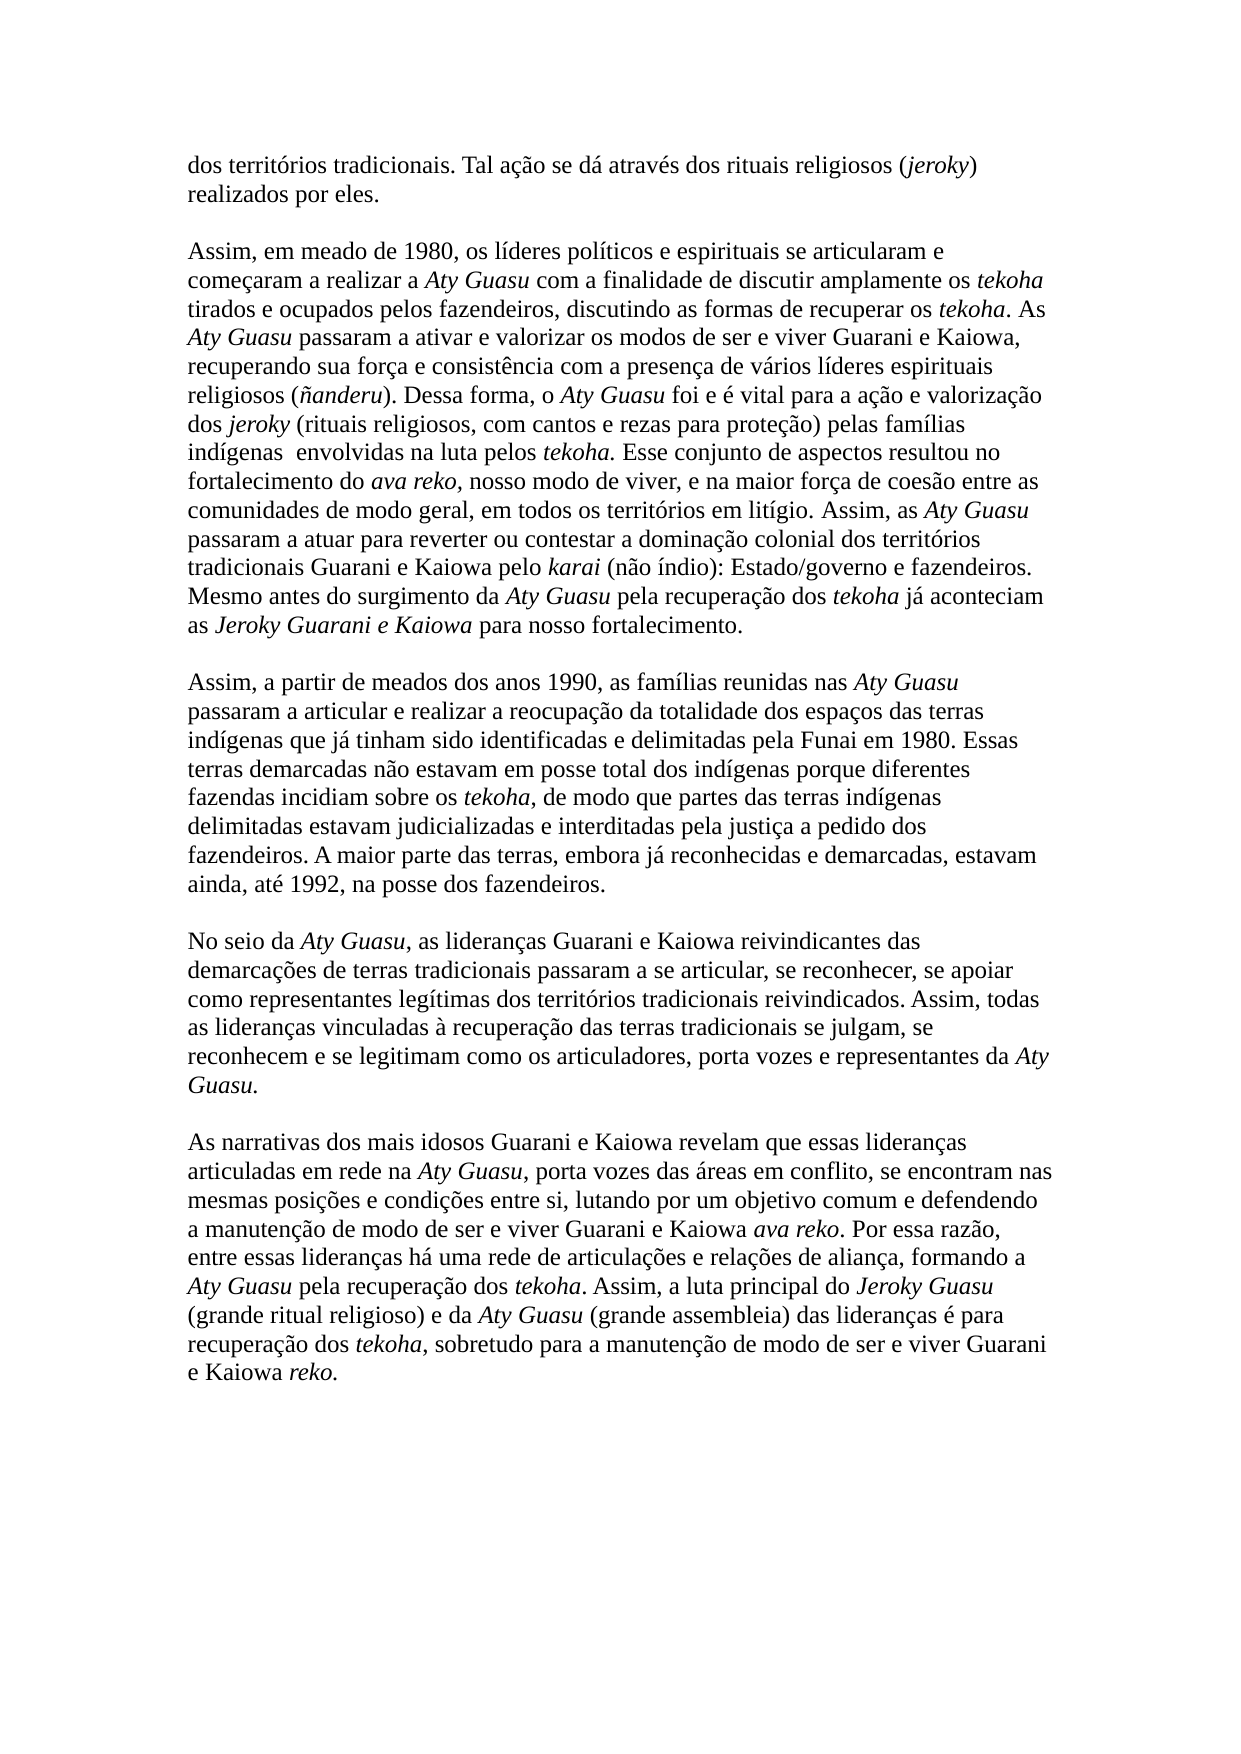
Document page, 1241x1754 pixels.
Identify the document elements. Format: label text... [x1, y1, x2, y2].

text Assim, a partir de meados dos anos 1990, as famílias reunidas nas Aty Guasu passaram a articular e realizar a reocupação da totalidade dos espaços das terras indígenas que já tinham sido identificadas e delimitadas pela Funai em 1980. Essas terras demarcadas não estavam em posse total dos indígenas porque diferentes fazendas incidiam sobre os tekoha, de modo que partes das terras indígenas delimitadas estavam judicializadas e interditadas pela justiça a pedido dos fazendeiros. A maior parte das terras, embora já reconhecidas e demarcadas, estavam ainda, até 1992, na posse dos fazendeiros. [187, 667, 1053, 897]
text As narrativas dos mais idosos Guarani e Kaiowa revelam que essas lideranças articuladas em rede na Aty Guasu, porta vozes das áreas em conflito, se encontram nas mesmas posições e condições entre si, lutando por um objetivo comum e defendendo a manutenção de modo de ser e viver Guarani e Kaiowa ava reko. Por essa razão, entre essas lideranças há uma rede de articulações e relações de aliança, formando a Aty Guasu pela recuperação dos tekoha. Assim, a luta principal do Jeroky Guasu (grande ritual religioso) e da Aty Guasu (grande assembleia) das lideranças é para recuperação dos tekoha, sobretudo para a manutenção de modo de ser e viver Guarani e Kaiowa reko. [187, 1127, 1053, 1386]
text Assim, em meado de 1980, os líderes políticos e espirituais se articularam e começaram a realizar a Aty Guasu com a finalidade de discutir amplamente os tekoha tirados e ocupados pelos fazendeiros, discutindo as formas de recuperar os tekoha. As Aty Guasu passaram a ativar e valorizar os modos de ser e viver Guarani e Kaiowa, recuperando sua força e consistência com a presença de vários líderes espirituais religiosos (ñanderu). Dessa forma, o Aty Guasu foi e é vital para a ação e valorização dos jeroky (rituais religiosos, com cantos e rezas para proteção) pelas famílias indígenas envolvidas na luta pelos tekoha. Esse conjunto de aspectos resultou no fortalecimento do ava reko, nosso modo de viver, e na maior força de coesão entre as comunidades de modo geral, em todos os territórios em litígio. Assim, as Aty Guasu passaram a atuar para reverter ou contestar a dominação colonial dos territórios tradicionais Guarani e Kaiowa pelo karai (não índio): Estado/governo e fazendeiros. Mesmo antes do surgimento da Aty Guasu pela recuperação dos tekoha já aconteciam as Jeroky Guarani e Kaiowa para nosso fortalecimento. [187, 236, 1053, 639]
text dos territórios tradicionais. Tal ação se dá através dos rituais religiosos (jeroky) realizados por eles. [187, 150, 1053, 207]
text No seio da Aty Guasu, as lideranças Guarani e Kaiowa reivindicantes das demarcações de terras tradicionais passaram a se articular, se reconhecer, se apoiar como representantes legítimas dos territórios tradicionais reivindicados. Assim, todas as lideranças vinculadas à recuperação das terras tradicionais se julgam, se reconhecem e se legitimam como os articuladores, porta vozes e representantes da Aty Guasu. [187, 926, 1053, 1099]
